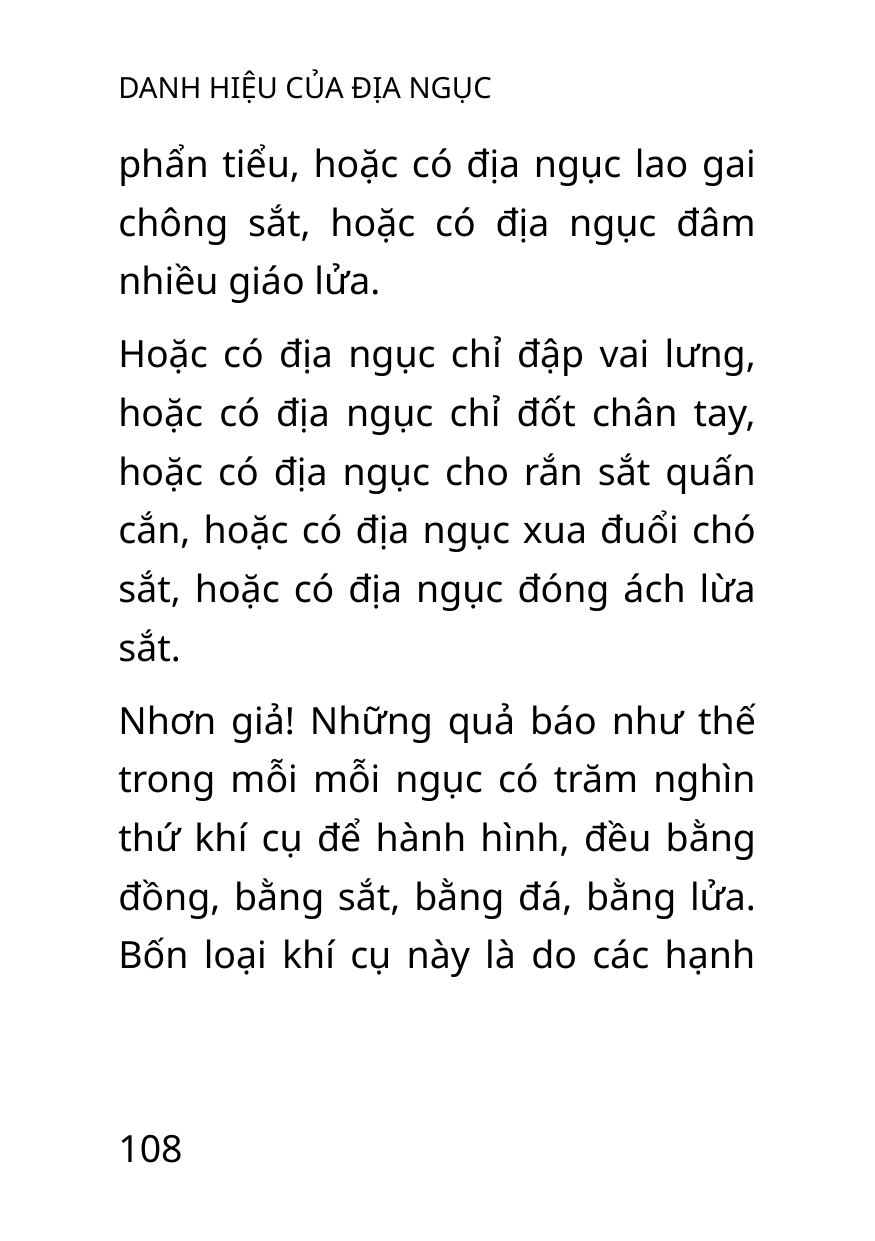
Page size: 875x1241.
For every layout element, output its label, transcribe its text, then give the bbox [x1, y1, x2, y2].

text Hoặc có địa ngục chỉ đập vai lưng, hoặc có địa ngục chỉ đốt chân tay, hoặc có địa ngục cho rắn sắt quấn cắn, hoặc có địa ngục xua đuổi chó sắt, hoặc có địa ngục đóng ách lừa sắt. [118, 328, 756, 672]
text phẩn tiểu, hoặc có địa ngục lao gai chông sắt, hoặc có địa ngục đâm nhiều giáo lửa. [118, 137, 756, 306]
text Nhơn giả! Những quả báo như thế trong mỗi mỗi ngục có trăm nghìn thứ khí cụ để hành hình, đều bằng đồng, bằng sắt, bằng đá, bằng lửa. Bốn loại khí cụ này là do các hạnh [118, 694, 756, 980]
